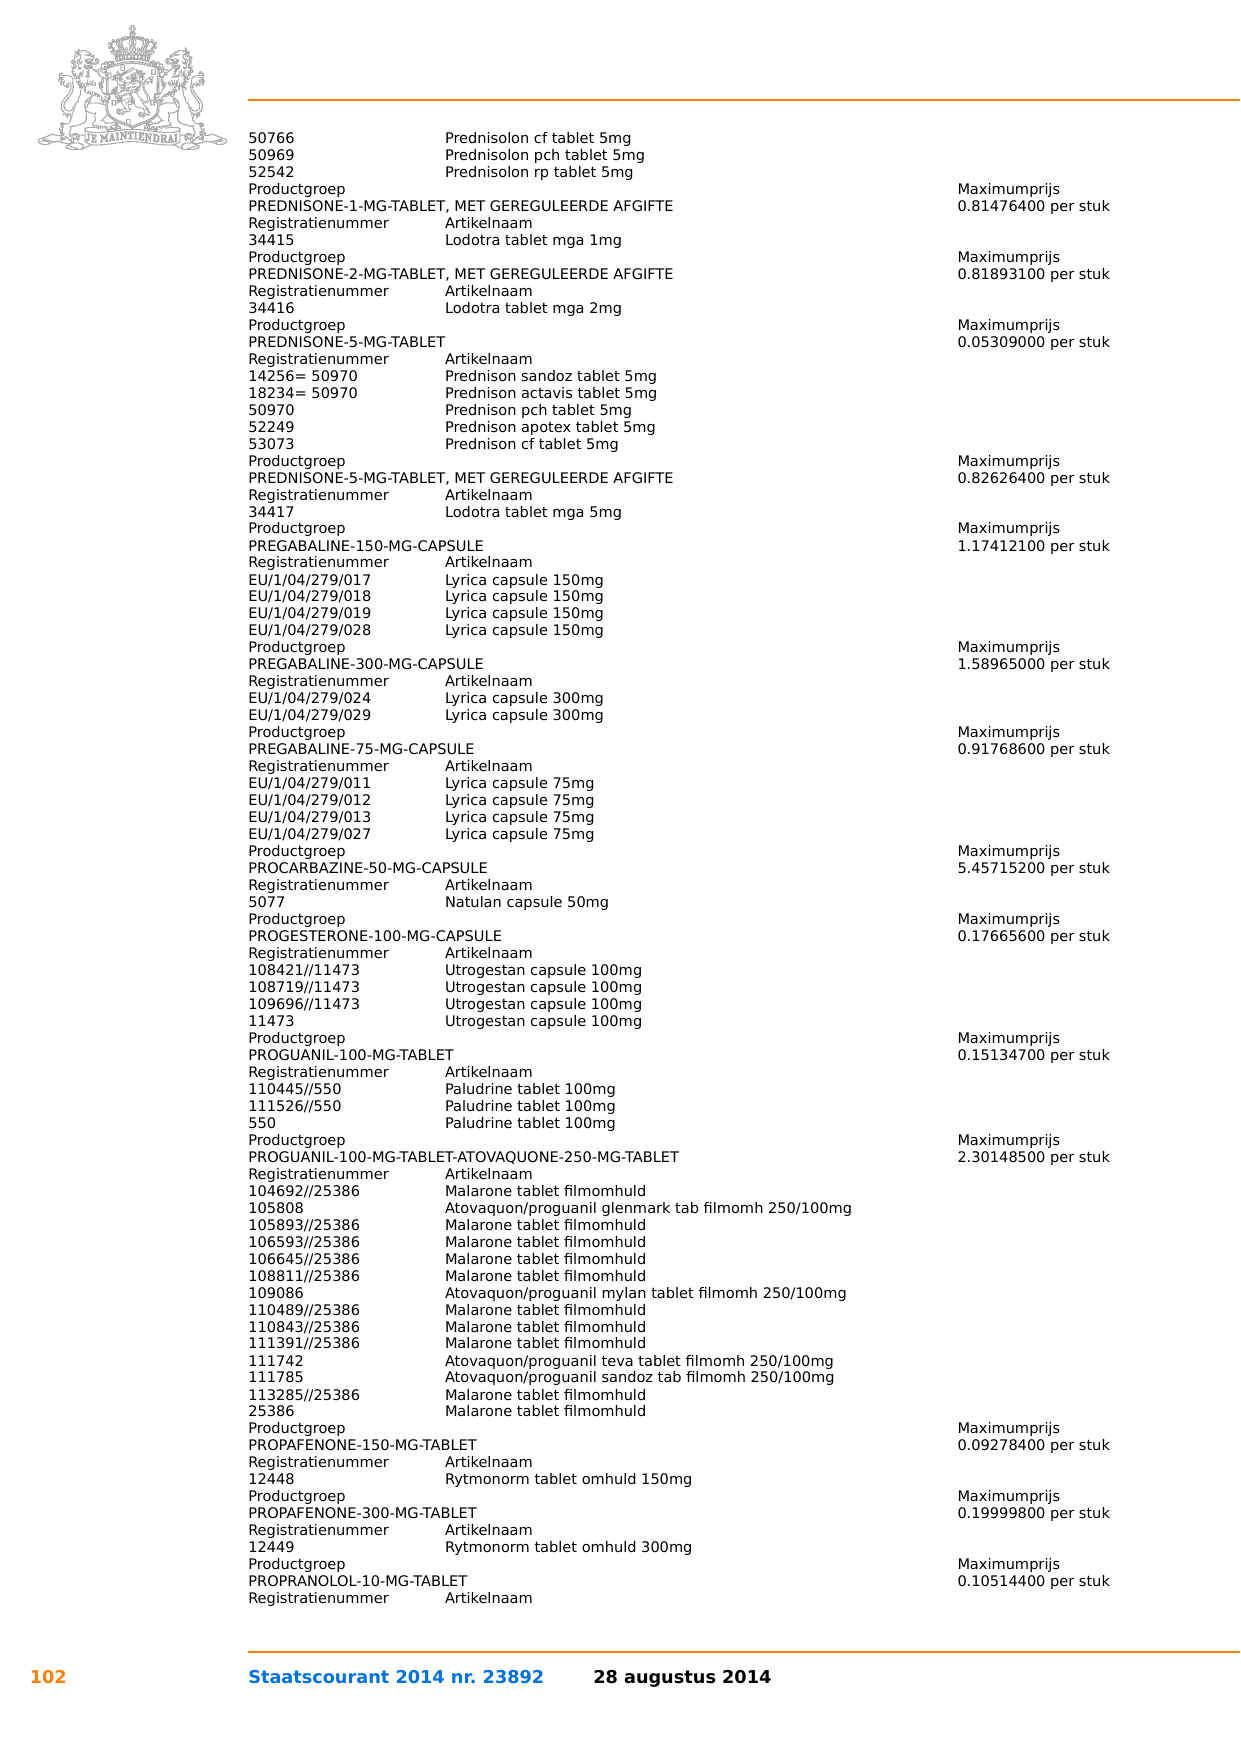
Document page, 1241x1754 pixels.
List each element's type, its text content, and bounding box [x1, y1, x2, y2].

table_cell [951, 996, 1163, 1013]
table_cell 0.19999800 per stuk [951, 1505, 1163, 1522]
table_cell Maximumprijs [951, 317, 1163, 334]
table_cell PREDNISONE-2-MG-TABLET, MET GEREGULEERDE AFGIFTE [248, 266, 951, 283]
table_cell Malarone tablet filmomhuld [439, 1335, 951, 1352]
table_cell Maximumprijs [951, 639, 1163, 656]
table_cell Lodotra tablet mga 5mg [439, 504, 951, 520]
table_cell Malarone tablet filmomhuld [439, 1268, 951, 1284]
table_cell [951, 1013, 1163, 1030]
table_cell 0.81893100 per stuk [951, 266, 1163, 283]
table_cell PROCARBAZINE-50-MG-CAPSULE [248, 860, 951, 877]
table_cell PREGABALINE-150-MG-CAPSULE [248, 538, 951, 554]
table_cell 14256= 50970 [248, 368, 439, 384]
table_cell Prednison actavis tablet 5mg [439, 385, 951, 402]
table_cell Artikelnaam [439, 215, 951, 232]
table_cell [951, 486, 1163, 503]
table_cell Maximumprijs [951, 520, 1163, 537]
table_cell 5.45715200 per stuk [951, 860, 1163, 877]
table_cell Artikelnaam [439, 1064, 951, 1081]
table_cell Registratienummer [248, 1522, 439, 1539]
table_cell Registratienummer [248, 1454, 439, 1471]
table_cell 105893//25386 [248, 1217, 439, 1233]
table_cell [951, 300, 1163, 317]
table_cell Productgroep [248, 911, 439, 928]
table_cell Artikelnaam [439, 554, 951, 571]
table_cell 53073 [248, 436, 439, 452]
table_cell 25386 [248, 1403, 439, 1420]
table_cell 104692//25386 [248, 1183, 439, 1199]
table_cell 5077 [248, 894, 439, 911]
table_cell EU/1/04/279/018 [248, 588, 439, 605]
table_cell [951, 130, 1163, 147]
table_cell [951, 707, 1163, 724]
table_cell Registratienummer [248, 283, 439, 300]
table_cell Natulan capsule 50mg [439, 894, 951, 911]
table_cell Malarone tablet filmomhuld [439, 1234, 951, 1251]
table_cell 113285//25386 [248, 1386, 439, 1403]
table_cell [951, 571, 1163, 588]
table_cell 110843//25386 [248, 1319, 439, 1335]
table_cell PROGESTERONE-100-MG-CAPSULE [248, 928, 951, 945]
table_cell Utrogestan capsule 100mg [439, 962, 951, 979]
table_cell 2.30148500 per stuk [951, 1149, 1163, 1166]
table_cell [951, 1522, 1163, 1539]
table_cell 34417 [248, 504, 439, 520]
table_cell Prednison apotex tablet 5mg [439, 419, 951, 436]
table_cell Rytmonorm tablet omhuld 300mg [439, 1539, 951, 1556]
table_cell Lyrica capsule 75mg [439, 809, 951, 826]
table_cell [951, 894, 1163, 911]
table_cell [951, 792, 1163, 809]
table_cell Atovaquon/proguanil mylan tablet filmomh 250/100mg [439, 1285, 951, 1301]
table_cell [951, 351, 1163, 368]
table_cell [951, 1251, 1163, 1267]
table_cell Prednisolon rp tablet 5mg [439, 164, 951, 181]
table_cell 550 [248, 1115, 439, 1132]
table_cell EU/1/04/279/027 [248, 826, 439, 843]
table_cell [951, 504, 1163, 520]
table_cell Malarone tablet filmomhuld [439, 1301, 951, 1318]
table_cell PREDNISONE-5-MG-TABLET, MET GEREGULEERDE AFGIFTE [248, 470, 951, 486]
table_cell 34415 [248, 232, 439, 249]
table_cell 111526//550 [248, 1098, 439, 1115]
table_cell PROGUANIL-100-MG-TABLET-ATOVAQUONE-250-MG-TABLET [248, 1149, 951, 1166]
table_cell [951, 605, 1163, 622]
table_cell 0.05309000 per stuk [951, 334, 1163, 351]
table_cell [951, 1285, 1163, 1301]
table_cell [951, 1454, 1163, 1471]
table_cell [951, 826, 1163, 843]
table_cell Maximumprijs [951, 911, 1163, 928]
table_cell 50969 [248, 147, 439, 164]
table_cell [951, 758, 1163, 775]
table_cell 108811//25386 [248, 1268, 439, 1284]
table_cell 50970 [248, 402, 439, 418]
table_cell [951, 1590, 1163, 1607]
table_cell Prednison pch tablet 5mg [439, 402, 951, 418]
table_cell Productgroep [248, 639, 439, 656]
table_cell PREDNISONE-5-MG-TABLET [248, 334, 951, 351]
table_cell [951, 368, 1163, 384]
table_cell [439, 249, 951, 266]
table_cell [951, 232, 1163, 249]
table_cell Productgroep [248, 453, 439, 469]
table_cell PROGUANIL-100-MG-TABLET [248, 1047, 951, 1064]
table_cell 0.09278400 per stuk [951, 1437, 1163, 1454]
table_cell EU/1/04/279/029 [248, 707, 439, 724]
table_cell Artikelnaam [439, 486, 951, 503]
table_cell Maximumprijs [951, 181, 1163, 198]
table_cell [951, 1115, 1163, 1132]
table_cell [951, 164, 1163, 181]
table_cell Maximumprijs [951, 843, 1163, 860]
table_cell Malarone tablet filmomhuld [439, 1217, 951, 1233]
table_cell [951, 1471, 1163, 1488]
table_cell [951, 1353, 1163, 1369]
table_cell [951, 1268, 1163, 1284]
table_cell Maximumprijs [951, 249, 1163, 266]
table_cell Maximumprijs [951, 453, 1163, 469]
table_cell [951, 1403, 1163, 1420]
table_cell Rytmonorm tablet omhuld 150mg [439, 1471, 951, 1488]
table_cell Productgroep [248, 249, 439, 266]
table_cell Malarone tablet filmomhuld [439, 1319, 951, 1335]
table_cell Maximumprijs [951, 1030, 1163, 1047]
table_cell [439, 1420, 951, 1437]
table_cell Productgroep [248, 1488, 439, 1505]
table_cell [951, 1234, 1163, 1251]
table_cell PREDNISONE-1-MG-TABLET, MET GEREGULEERDE AFGIFTE [248, 198, 951, 215]
table_cell 0.91768600 per stuk [951, 741, 1163, 758]
table_cell [439, 1488, 951, 1505]
picture [38, 25, 227, 150]
table_cell Lyrica capsule 150mg [439, 588, 951, 605]
table_cell Artikelnaam [439, 945, 951, 962]
table_cell [951, 1369, 1163, 1386]
table_cell [951, 945, 1163, 962]
table_cell [439, 724, 951, 741]
table_cell Prednisolon cf tablet 5mg [439, 130, 951, 147]
table_cell Paludrine tablet 100mg [439, 1098, 951, 1115]
table_cell Paludrine tablet 100mg [439, 1115, 951, 1132]
table_cell Artikelnaam [439, 877, 951, 894]
table_cell 0.81476400 per stuk [951, 198, 1163, 215]
table_cell [439, 1030, 951, 1047]
table_cell PREGABALINE-300-MG-CAPSULE [248, 656, 951, 673]
table_cell Maximumprijs [951, 1132, 1163, 1149]
table_cell Malarone tablet filmomhuld [439, 1386, 951, 1403]
table_cell Registratienummer [248, 351, 439, 368]
table_cell Prednison cf tablet 5mg [439, 436, 951, 452]
table_cell 105808 [248, 1200, 439, 1217]
table_cell [951, 1166, 1163, 1183]
table_cell Malarone tablet filmomhuld [439, 1251, 951, 1267]
table_cell Registratienummer [248, 1064, 439, 1081]
table_cell Prednison sandoz tablet 5mg [439, 368, 951, 384]
table_cell 110445//550 [248, 1081, 439, 1098]
table_cell [439, 520, 951, 537]
table_cell 1.58965000 per stuk [951, 656, 1163, 673]
table_cell 106593//25386 [248, 1234, 439, 1251]
table_cell [439, 317, 951, 334]
table_cell 12449 [248, 1539, 439, 1556]
table_cell [951, 979, 1163, 996]
table_cell [951, 1539, 1163, 1556]
table_cell Productgroep [248, 1420, 439, 1437]
table_cell Paludrine tablet 100mg [439, 1081, 951, 1098]
table_cell [951, 588, 1163, 605]
table_cell [951, 962, 1163, 979]
table_cell Productgroep [248, 843, 439, 860]
table_cell Lyrica capsule 75mg [439, 775, 951, 792]
table_cell [951, 1081, 1163, 1098]
table_cell Atovaquon/proguanil sandoz tab filmomh 250/100mg [439, 1369, 951, 1386]
table_cell 52542 [248, 164, 439, 181]
table_cell Utrogestan capsule 100mg [439, 996, 951, 1013]
table_cell [951, 809, 1163, 826]
table_cell [439, 181, 951, 198]
table_cell [439, 639, 951, 656]
table_cell PROPAFENONE-300-MG-TABLET [248, 1505, 951, 1522]
table_cell Lyrica capsule 150mg [439, 622, 951, 639]
table_cell 0.82626400 per stuk [951, 470, 1163, 486]
table_cell Maximumprijs [951, 1420, 1163, 1437]
table_cell Lyrica capsule 300mg [439, 690, 951, 707]
table_cell Utrogestan capsule 100mg [439, 979, 951, 996]
table_cell Lyrica capsule 150mg [439, 605, 951, 622]
table_cell 106645//25386 [248, 1251, 439, 1267]
table_cell Lodotra tablet mga 1mg [439, 232, 951, 249]
table_cell Lodotra tablet mga 2mg [439, 300, 951, 317]
table_cell 52249 [248, 419, 439, 436]
table_cell [951, 1319, 1163, 1335]
table_cell [951, 673, 1163, 690]
table_cell [951, 147, 1163, 164]
table_cell [951, 775, 1163, 792]
table_cell [951, 1064, 1163, 1081]
table_cell 0.17665600 per stuk [951, 928, 1163, 945]
table_cell 108719//11473 [248, 979, 439, 996]
table_cell [951, 419, 1163, 436]
table_cell [439, 1132, 951, 1149]
table_cell PROPRANOLOL-10-MG-TABLET [248, 1573, 951, 1590]
table_cell Atovaquon/proguanil glenmark tab filmomh 250/100mg [439, 1200, 951, 1217]
table_cell [439, 911, 951, 928]
table_cell Productgroep [248, 724, 439, 741]
table_cell [439, 1556, 951, 1573]
table_cell Artikelnaam [439, 673, 951, 690]
table_cell EU/1/04/279/017 [248, 571, 439, 588]
table_cell 50766 [248, 130, 439, 147]
table_cell Maximumprijs [951, 1556, 1163, 1573]
table_cell EU/1/04/279/019 [248, 605, 439, 622]
table_cell [951, 436, 1163, 452]
table_cell EU/1/04/279/011 [248, 775, 439, 792]
table_cell Artikelnaam [439, 1590, 951, 1607]
table_cell PREGABALINE-75-MG-CAPSULE [248, 741, 951, 758]
table_cell Artikelnaam [439, 283, 951, 300]
table_cell Maximumprijs [951, 1488, 1163, 1505]
table_cell EU/1/04/279/012 [248, 792, 439, 809]
table_cell Registratienummer [248, 673, 439, 690]
table_cell 18234= 50970 [248, 385, 439, 402]
table_cell [951, 402, 1163, 418]
table_cell 12448 [248, 1471, 439, 1488]
table_cell EU/1/04/279/013 [248, 809, 439, 826]
table_cell [951, 877, 1163, 894]
table_cell Registratienummer [248, 215, 439, 232]
table_cell [951, 385, 1163, 402]
table_cell [951, 1098, 1163, 1115]
table_cell [951, 1301, 1163, 1318]
table_cell Productgroep [248, 1030, 439, 1047]
table_cell 1.17412100 per stuk [951, 538, 1163, 554]
table_cell Registratienummer [248, 1590, 439, 1607]
table_cell Maximumprijs [951, 724, 1163, 741]
table_cell Lyrica capsule 300mg [439, 707, 951, 724]
table_cell Artikelnaam [439, 758, 951, 775]
table_cell [951, 1200, 1163, 1217]
table_cell Registratienummer [248, 758, 439, 775]
table_cell [951, 622, 1163, 639]
table_cell Registratienummer [248, 877, 439, 894]
table_cell [951, 1386, 1163, 1403]
table_cell [951, 215, 1163, 232]
table_cell EU/1/04/279/028 [248, 622, 439, 639]
table_cell Malarone tablet filmomhuld [439, 1403, 951, 1420]
table_cell 0.10514400 per stuk [951, 1573, 1163, 1590]
table_cell 111742 [248, 1353, 439, 1369]
table_cell Artikelnaam [439, 351, 951, 368]
table_cell Artikelnaam [439, 1522, 951, 1539]
table_cell PROPAFENONE-150-MG-TABLET [248, 1437, 951, 1454]
table_cell Productgroep [248, 1132, 439, 1149]
table_cell 0.15134700 per stuk [951, 1047, 1163, 1064]
table_cell Productgroep [248, 520, 439, 537]
table_cell 34416 [248, 300, 439, 317]
table_cell 11473 [248, 1013, 439, 1030]
table_cell Malarone tablet filmomhuld [439, 1183, 951, 1199]
table_cell [951, 1183, 1163, 1199]
table_cell [951, 690, 1163, 707]
table_cell Registratienummer [248, 1166, 439, 1183]
table_cell Prednisolon pch tablet 5mg [439, 147, 951, 164]
table_cell Lyrica capsule 75mg [439, 826, 951, 843]
table_cell 111785 [248, 1369, 439, 1386]
table_cell Lyrica capsule 75mg [439, 792, 951, 809]
table_cell Artikelnaam [439, 1166, 951, 1183]
table_cell Registratienummer [248, 554, 439, 571]
table_cell Registratienummer [248, 486, 439, 503]
table_cell Productgroep [248, 181, 439, 198]
table_cell Lyrica capsule 150mg [439, 571, 951, 588]
table_cell Utrogestan capsule 100mg [439, 1013, 951, 1030]
table_cell Artikelnaam [439, 1454, 951, 1471]
table_cell Atovaquon/proguanil teva tablet filmomh 250/100mg [439, 1353, 951, 1369]
table_cell 109086 [248, 1285, 439, 1301]
table_cell [951, 283, 1163, 300]
table_cell [439, 843, 951, 860]
table_cell 110489//25386 [248, 1301, 439, 1318]
table_cell EU/1/04/279/024 [248, 690, 439, 707]
table_cell Productgroep [248, 317, 439, 334]
table_cell Registratienummer [248, 945, 439, 962]
table_cell [951, 1335, 1163, 1352]
table_cell 109696//11473 [248, 996, 439, 1013]
table_cell Productgroep [248, 1556, 439, 1573]
table_cell 111391//25386 [248, 1335, 439, 1352]
table_cell [439, 453, 951, 469]
table_cell [951, 1217, 1163, 1233]
table_cell 108421//11473 [248, 962, 439, 979]
table_cell [951, 554, 1163, 571]
